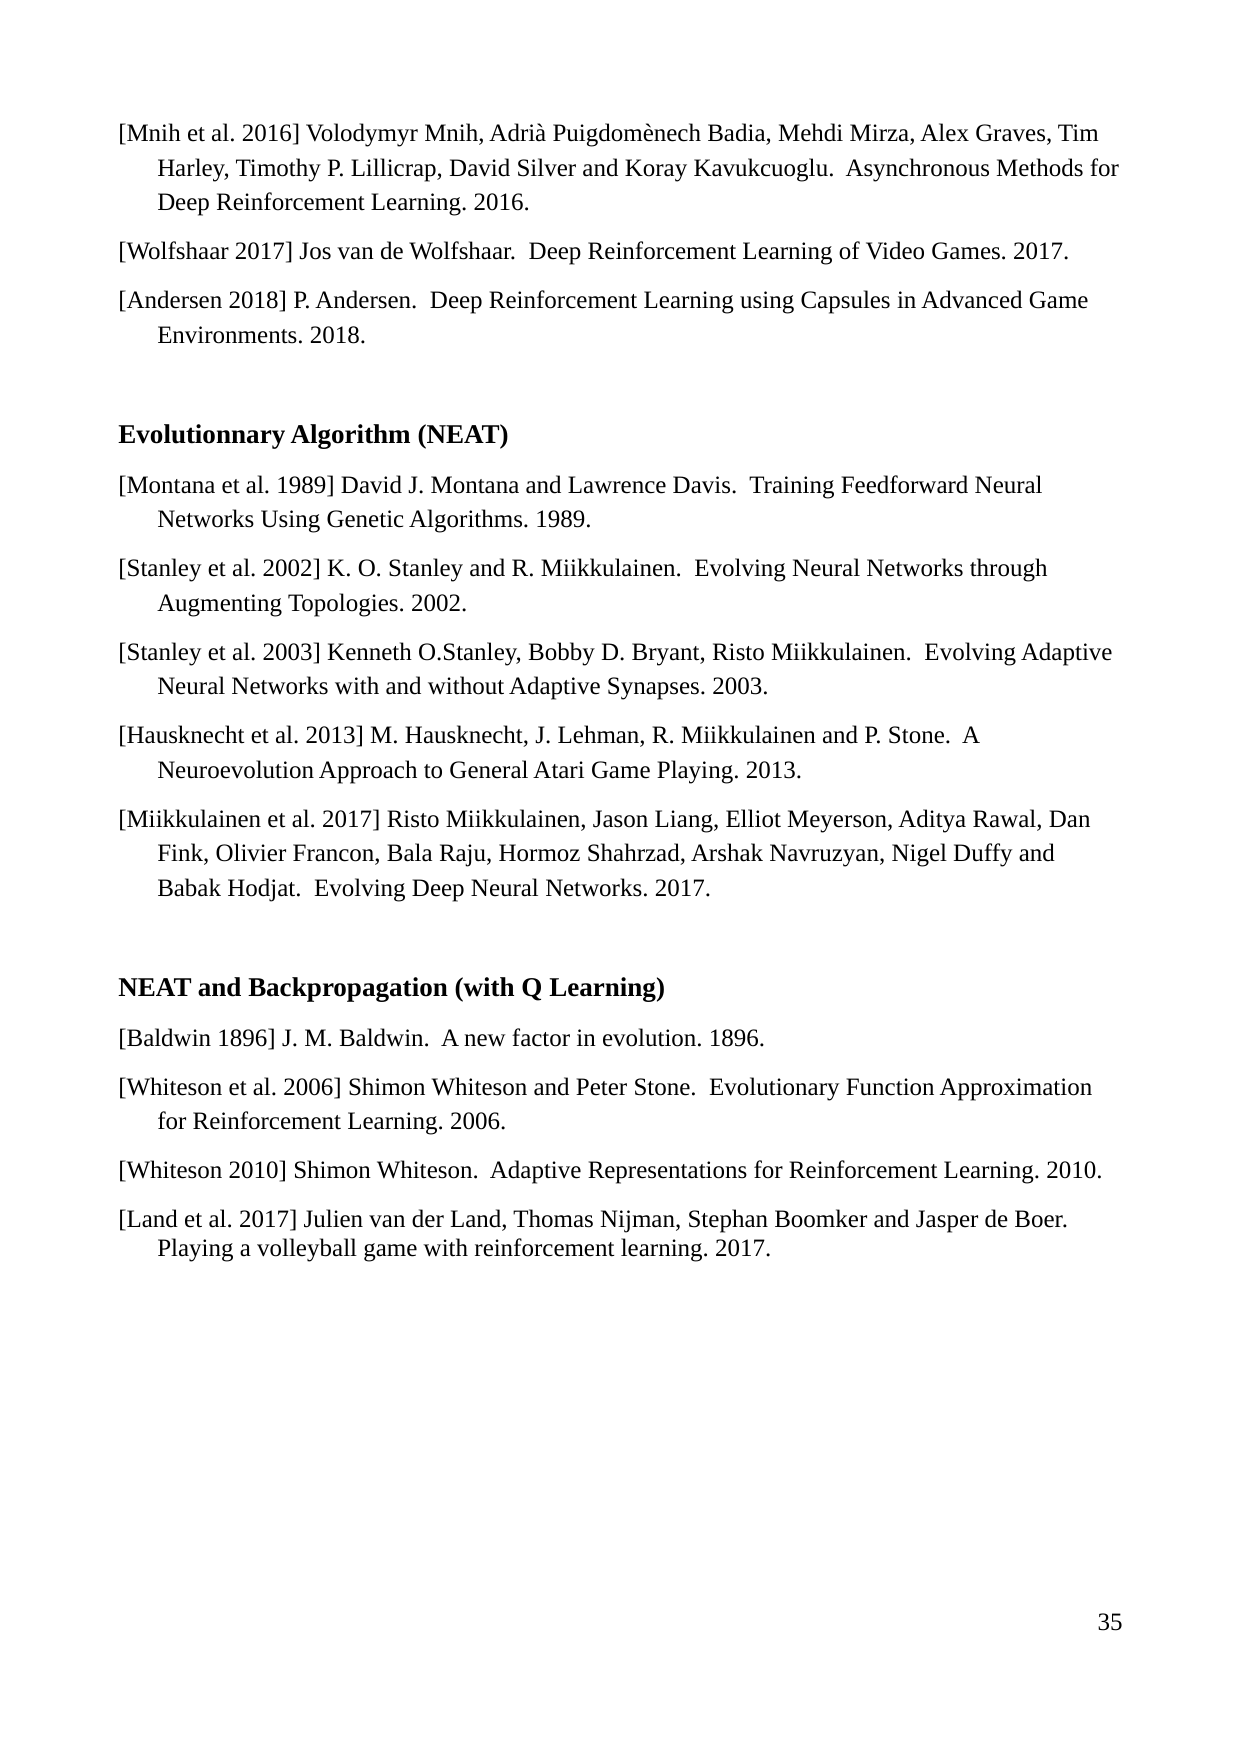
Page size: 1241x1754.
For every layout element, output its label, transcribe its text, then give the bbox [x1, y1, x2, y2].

text [Wolfshaar 2017] Jos van de Wolfshaar. Deep Reinforcement Learning of Video Games. 2017. [118, 236, 1122, 265]
text [Miikkulainen et al. 2017] Risto Miikkulainen, Jason Liang, Elliot Meyerson, Aditya Rawal, Dan Fink, Olivier Francon, Bala Raju, Hormoz Shahrzad, Arshak Navruzyan, Nigel Duffy and Babak Hodjat. Evolving Deep Neural Networks. 2017. [118, 804, 1122, 902]
text [Stanley et al. 2002] K. O. Stanley and R. Miikkulainen. Evolving Neural Networks through Augmenting Topologies. 2002. [118, 553, 1122, 616]
text [Mnih et al. 2016] Volodymyr Mnih, Adrià Puigdomènech Badia, Mehdi Mirza, Alex Graves, Tim Harley, Timothy P. Lillicrap, David Silver and Koray Kavukcuoglu. Asynchronous Methods for Deep Reinforcement Learning. 2016. [118, 118, 1122, 216]
text NEAT and Backpropagation (with Q Learning) [118, 971, 1122, 1002]
text Evolutionnary Algorithm (NEAT) [118, 418, 1122, 449]
text [Hausknecht et al. 2013] M. Hausknecht, J. Lehman, R. Miikkulainen and P. Stone. A Neuroevolution Approach to General Atari Game Playing. 2013. [118, 720, 1122, 783]
text [Whiteson et al. 2006] Shimon Whiteson and Peter Stone. Evolutionary Function Approximation for Reinforcement Learning. 2006. [118, 1072, 1122, 1135]
text [Whiteson 2010] Shimon Whiteson. Adaptive Representations for Reinforcement Learning. 2010. [118, 1155, 1122, 1184]
text [Stanley et al. 2003] Kenneth O.Stanley, Bobby D. Bryant, Risto Miikkulainen. Evolving Adaptive Neural Networks with and without Adaptive Synapses. 2003. [118, 637, 1122, 700]
text [Land et al. 2017] Julien van der Land, Thomas Nijman, Stephan Boomker and Jasper de Boer. Playing a volleyball game with reinforcement learning. 2017. [118, 1204, 1122, 1262]
text [Andersen 2018] P. Andersen. Deep Reinforcement Learning using Capsules in Advanced Game Environments. 2018. [118, 285, 1122, 348]
text [Baldwin 1896] J. M. Baldwin. A new factor in evolution. 1896. [118, 1023, 1122, 1052]
text [Montana et al. 1989] David J. Montana and Lawrence Davis. Training Feedforward Neural Networks Using Genetic Algorithms. 1989. [118, 470, 1122, 533]
